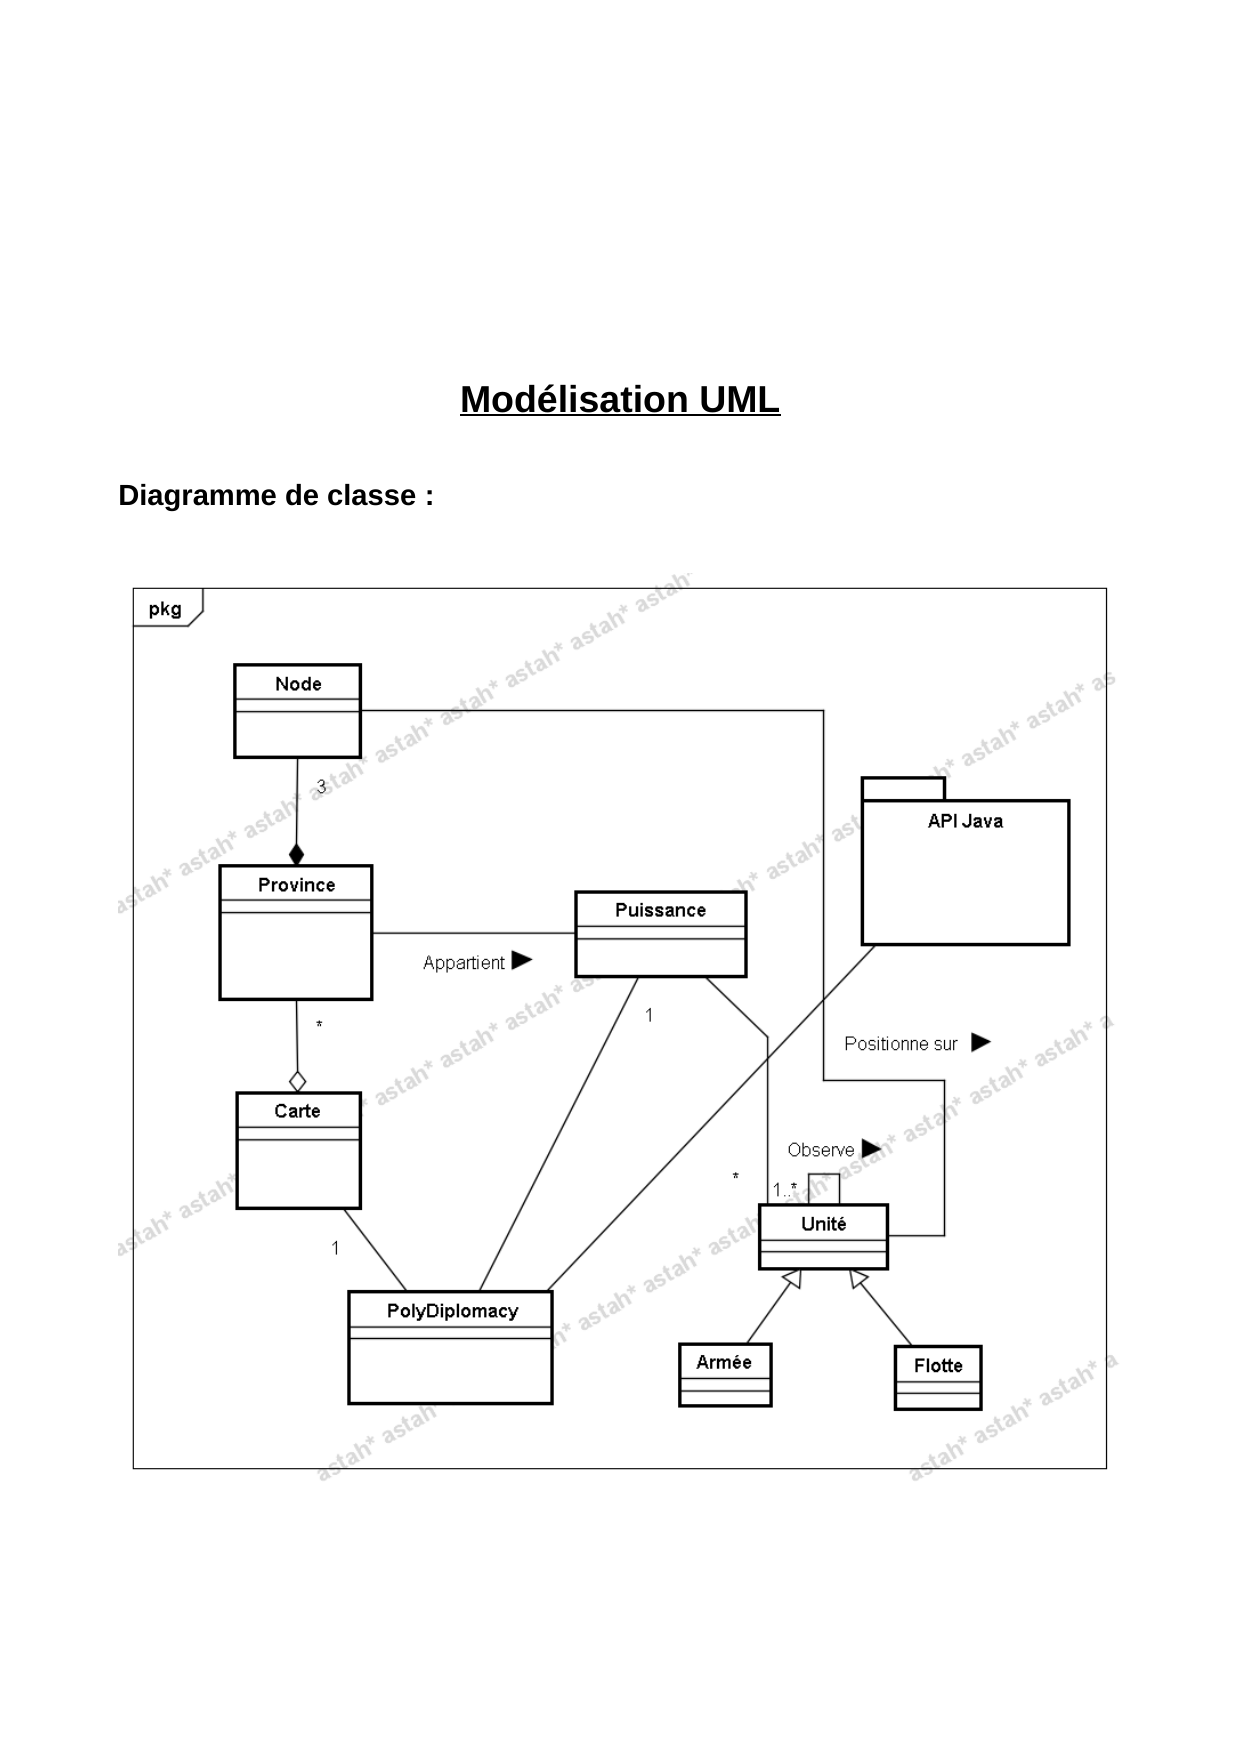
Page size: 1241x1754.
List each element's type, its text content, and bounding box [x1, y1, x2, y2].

text Diagramme de classe : [118, 477, 1122, 511]
text Modélisation UML [118, 377, 1122, 420]
picture [118, 573, 1122, 1483]
